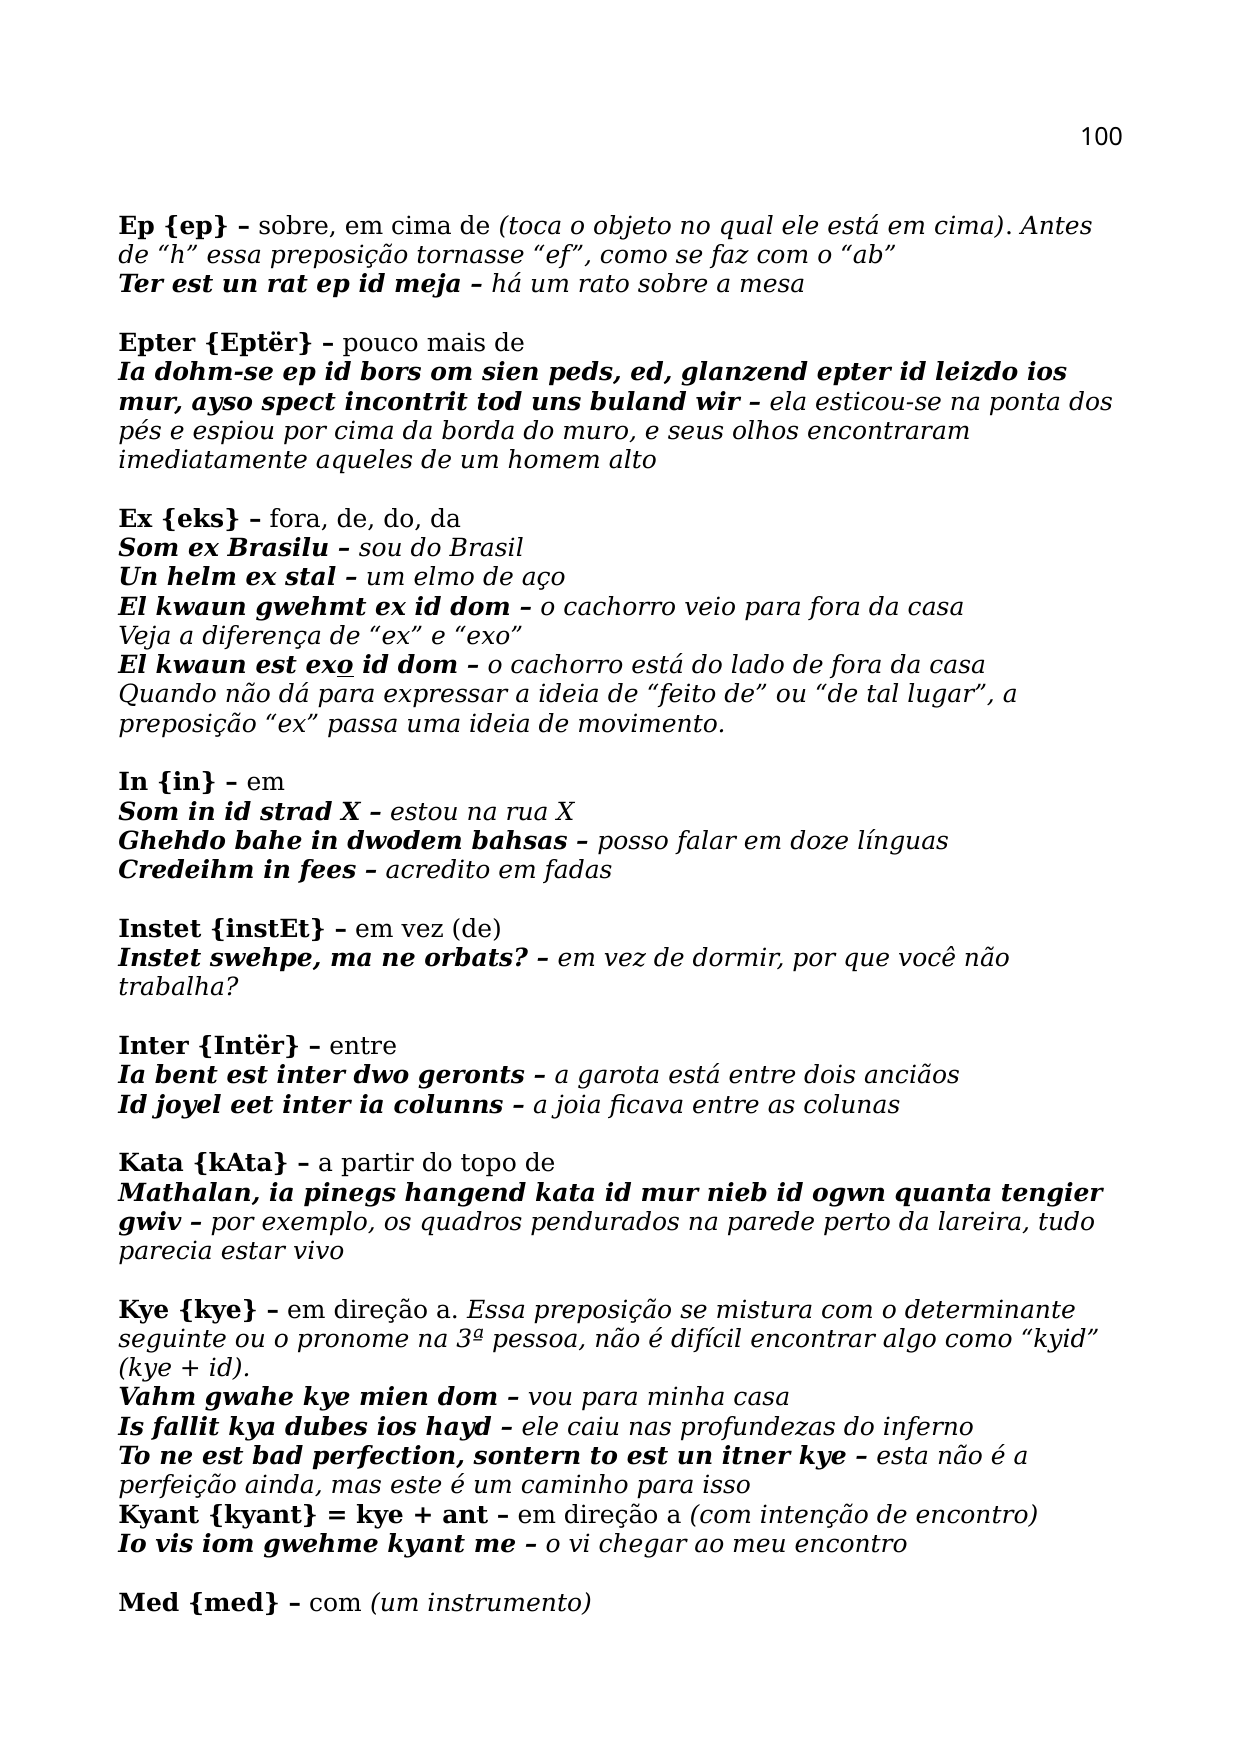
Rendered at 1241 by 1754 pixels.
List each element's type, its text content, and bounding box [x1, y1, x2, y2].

text Credeihm in fees – acredito em fadas [118, 855, 1123, 884]
text In {in} – em [118, 767, 1123, 796]
text Inter {Intër} – entre [118, 1031, 1123, 1060]
text Som ex Brasilu – sou do Brasil [118, 533, 1123, 562]
text Veja a diferença de “ex” e “exo” [118, 621, 1123, 650]
text Vahm gwahe kye mien dom – vou para minha casa [118, 1382, 1123, 1412]
text El kwaun est exo id dom – o cachorro está do lado de fora da casa [118, 650, 1123, 679]
text Mathalan, ia pinegs hangend kata id mur nieb id ogwn quanta tengier gwiv – por exemplo, os quadros pendurados na parede perto da lareira, tudo parecia estar vivo [118, 1177, 1123, 1265]
text Ter est un rat ep id meja – há um rato sobre a mesa [118, 269, 1123, 299]
text Ia dohm-se ep id bors om sien peds, ed, glanzend epter id leizdo ios mur, ayso spect incontrit tod uns buland wir – ela esticou-se na ponta dos pés e espiou por cima da borda do muro, e seus olhos encontraram imediatamente aqueles de um homem alto [118, 357, 1123, 474]
text To ne est bad perfection, sontern to est un itner kye – esta não é a perfeição ainda, mas este é um caminho para isso [118, 1441, 1123, 1499]
text Med {med} – com (um instrumento) [118, 1587, 1123, 1617]
text Ia bent est inter dwo geronts – a garota está entre dois anciãos [118, 1060, 1123, 1089]
text Is fallit kya dubes ios hayd – ele caiu nas profundezas do inferno [118, 1412, 1123, 1441]
text El kwaun gwehmt ex id dom – o cachorro veio para fora da casa [118, 592, 1123, 621]
text Kye {kye} – em direção a. Essa preposição se mistura com o determinante seguinte ou o pronome na 3ª pessoa, não é difícil encontrar algo como “kyid” (kye + id). [118, 1294, 1123, 1382]
text Instet {instEt} – em vez (de) [118, 914, 1123, 943]
text Kata {kAta} – a partir do topo de [118, 1148, 1123, 1177]
text Epter {Eptër} – pouco mais de [118, 328, 1123, 357]
text Io vis iom gwehme kyant me – o vi chegar ao meu encontro [118, 1529, 1123, 1558]
text Ep {ep} – sobre, em cima de (toca o objeto no qual ele está em cima). Antes de “h” essa preposição tornasse “ef”, como se faz com o “ab” [118, 211, 1123, 269]
text Instet swehpe, ma ne orbats? – em vez de dormir, por que você não trabalha? [118, 943, 1123, 1002]
text Id joyel eet inter ia colunns – a joia ficava entre as colunas [118, 1089, 1123, 1119]
text Kyant {kyant} = kye + ant – em direção a (com intenção de encontro) [118, 1499, 1123, 1529]
text Som in id strad X – estou na rua X [118, 796, 1123, 826]
text Ghehdo bahe in dwodem bahsas – posso falar em doze línguas [118, 826, 1123, 855]
text Un helm ex stal – um elmo de aço [118, 562, 1123, 592]
text Quando não dá para expressar a ideia de “feito de” ou “de tal lugar”, a preposição “ex” passa uma ideia de movimento. [118, 679, 1123, 738]
text Ex {eks} – fora, de, do, da [118, 503, 1123, 533]
